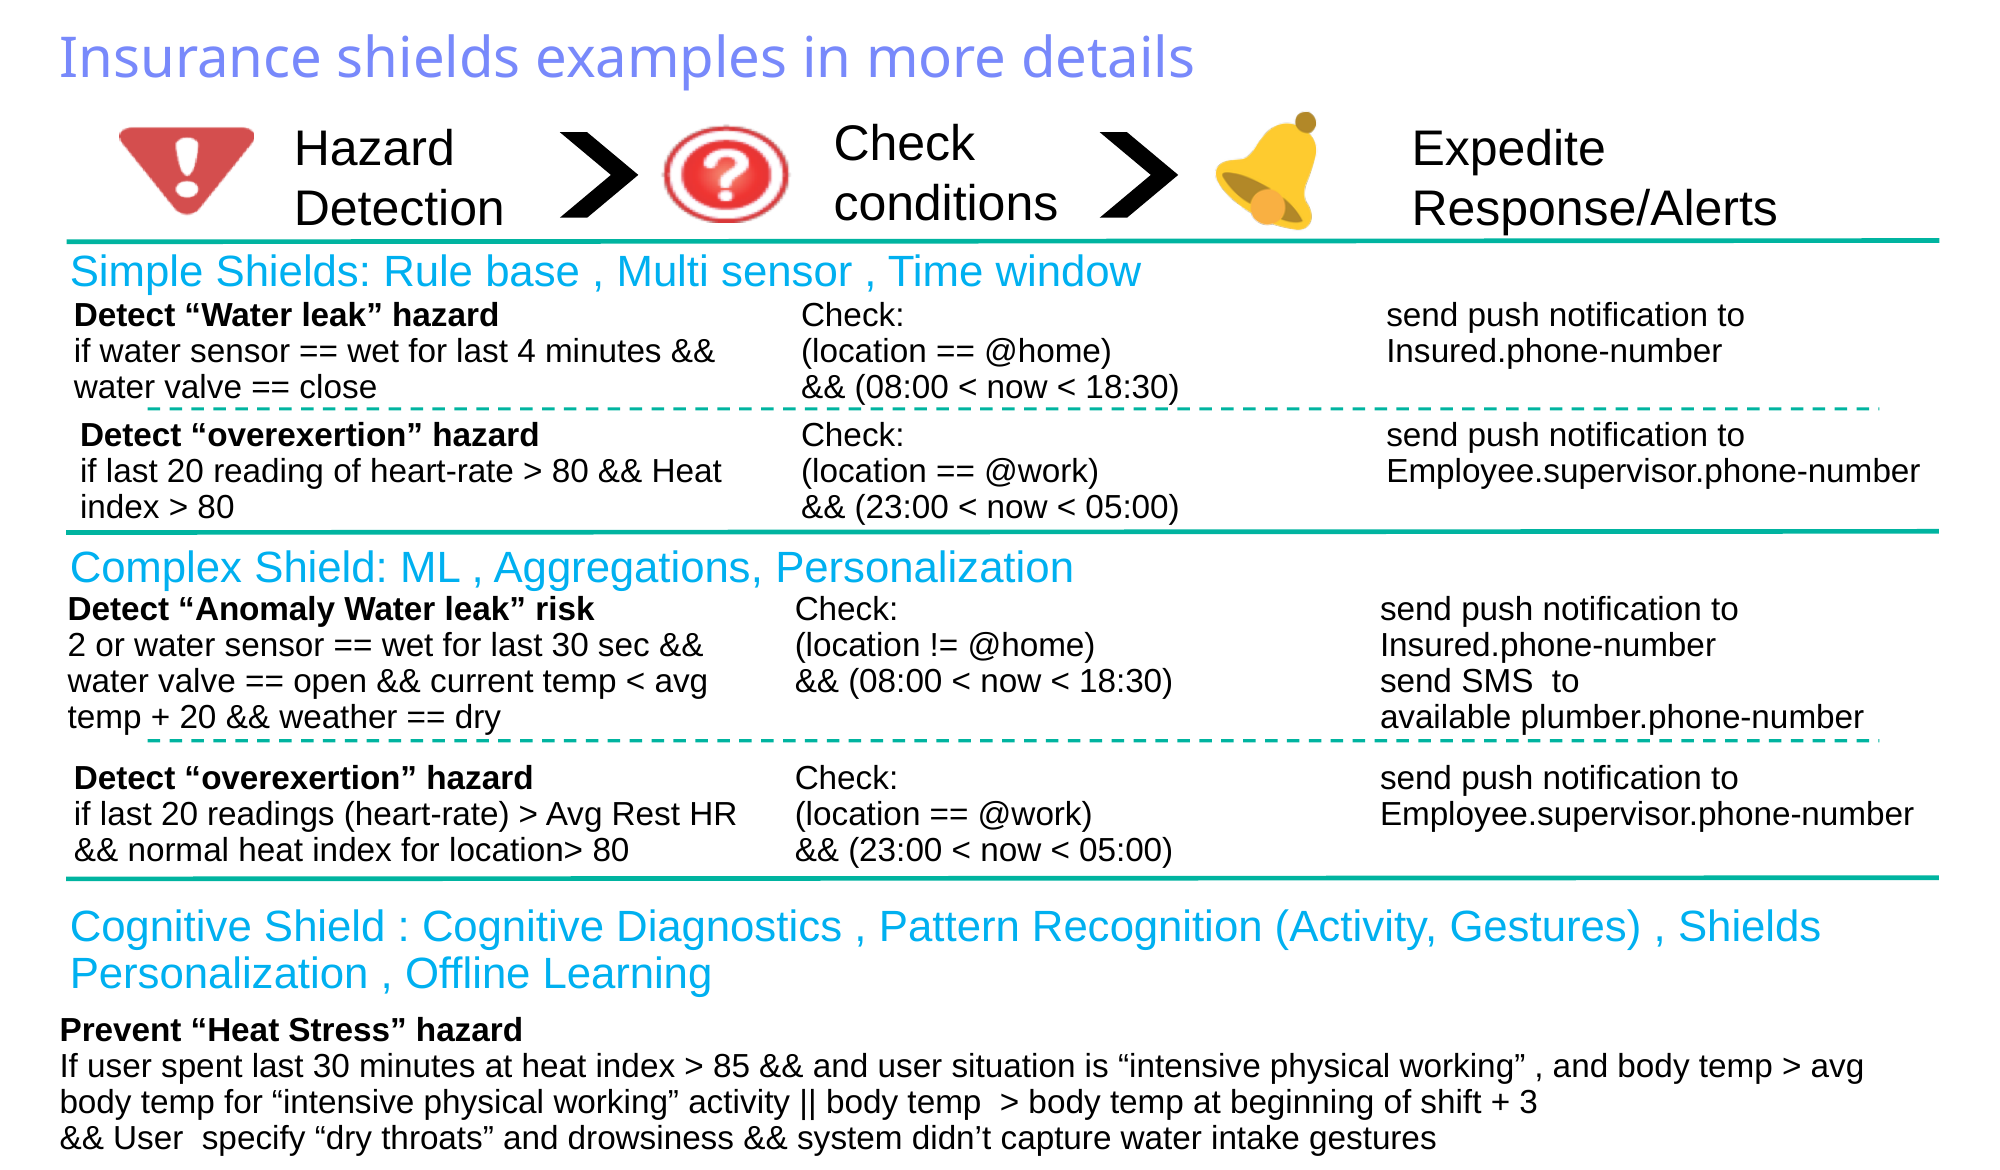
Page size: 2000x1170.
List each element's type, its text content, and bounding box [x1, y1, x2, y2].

text_box Insurance shields examples in more details [39, 11, 1940, 90]
text_box Prevent “Heat Stress” hazard If user spent last 30 minutes at heat index > 85 && and user situation is “intensive physical working” , and body temp > avg body temp for “intensive physical working” activity || body temp > body temp at beginning of shift + 3 && User specify “dry throats” and drowsiness && system didn’t capture water intake gestures [45, 1005, 1939, 1164]
text_box Detect “Water leak” hazard if water sensor == wet for last 4 minutes && water valve == close [59, 303, 786, 413]
text_box Detect “overexertion” hazard if last 20 reading of heart-rate > 80 && Heat index > 80 [66, 410, 786, 530]
picture [119, 118, 254, 223]
text_box send push notification to Insured.phone-number [1372, 290, 1940, 377]
text_box Check conditions [833, 110, 1059, 231]
text_box Expedite Response/Alerts [1411, 115, 1779, 236]
text_box Cognitive Shield : Cognitive Diagnostics , Pattern Recognition (Activity, Gestures) , Shields Personalization , Offline Learning [55, 896, 2000, 1006]
text_box Check: (location == @work) && (23:00 < now < 05:00) [786, 410, 1241, 529]
text_box Check: (location == @home) && (08:00 < now < 18:30) [786, 290, 1277, 413]
text_box [1099, 132, 1179, 218]
picture [659, 118, 794, 223]
text_box Complex Shield: ML , Aggregations, Personalization [55, 537, 1940, 600]
text_box Detect “Anomaly Water leak” risk 2 or water sensor == wet for last 30 sec && water valve == open && current temp < avg temp + 20 && weather == dry [53, 584, 781, 743]
text_box Detect “overexertion” hazard if last 20 readings (heart-rate) > Avg Rest HR && normal heat index for location> 80 [59, 753, 780, 876]
text_box Check: (location != @home) && (08:00 < now < 18:30) [780, 584, 1271, 707]
text_box send push notification to Insured.phone-number send SMS to available plumber.phone-number [1366, 584, 1934, 753]
text_box Hazard Detection [293, 115, 506, 236]
text_box Simple Shields: Rule base , Multi sensor , Time window [55, 241, 1783, 303]
text_box [559, 132, 639, 218]
picture [1199, 101, 1334, 238]
text_box send push notification to Employee.supervisor.phone-number [1372, 410, 1940, 497]
text_box Check: (location == @work) && (23:00 < now < 05:00) [780, 753, 1235, 876]
text_box send push notification to Employee.supervisor.phone-number [1366, 753, 1934, 840]
